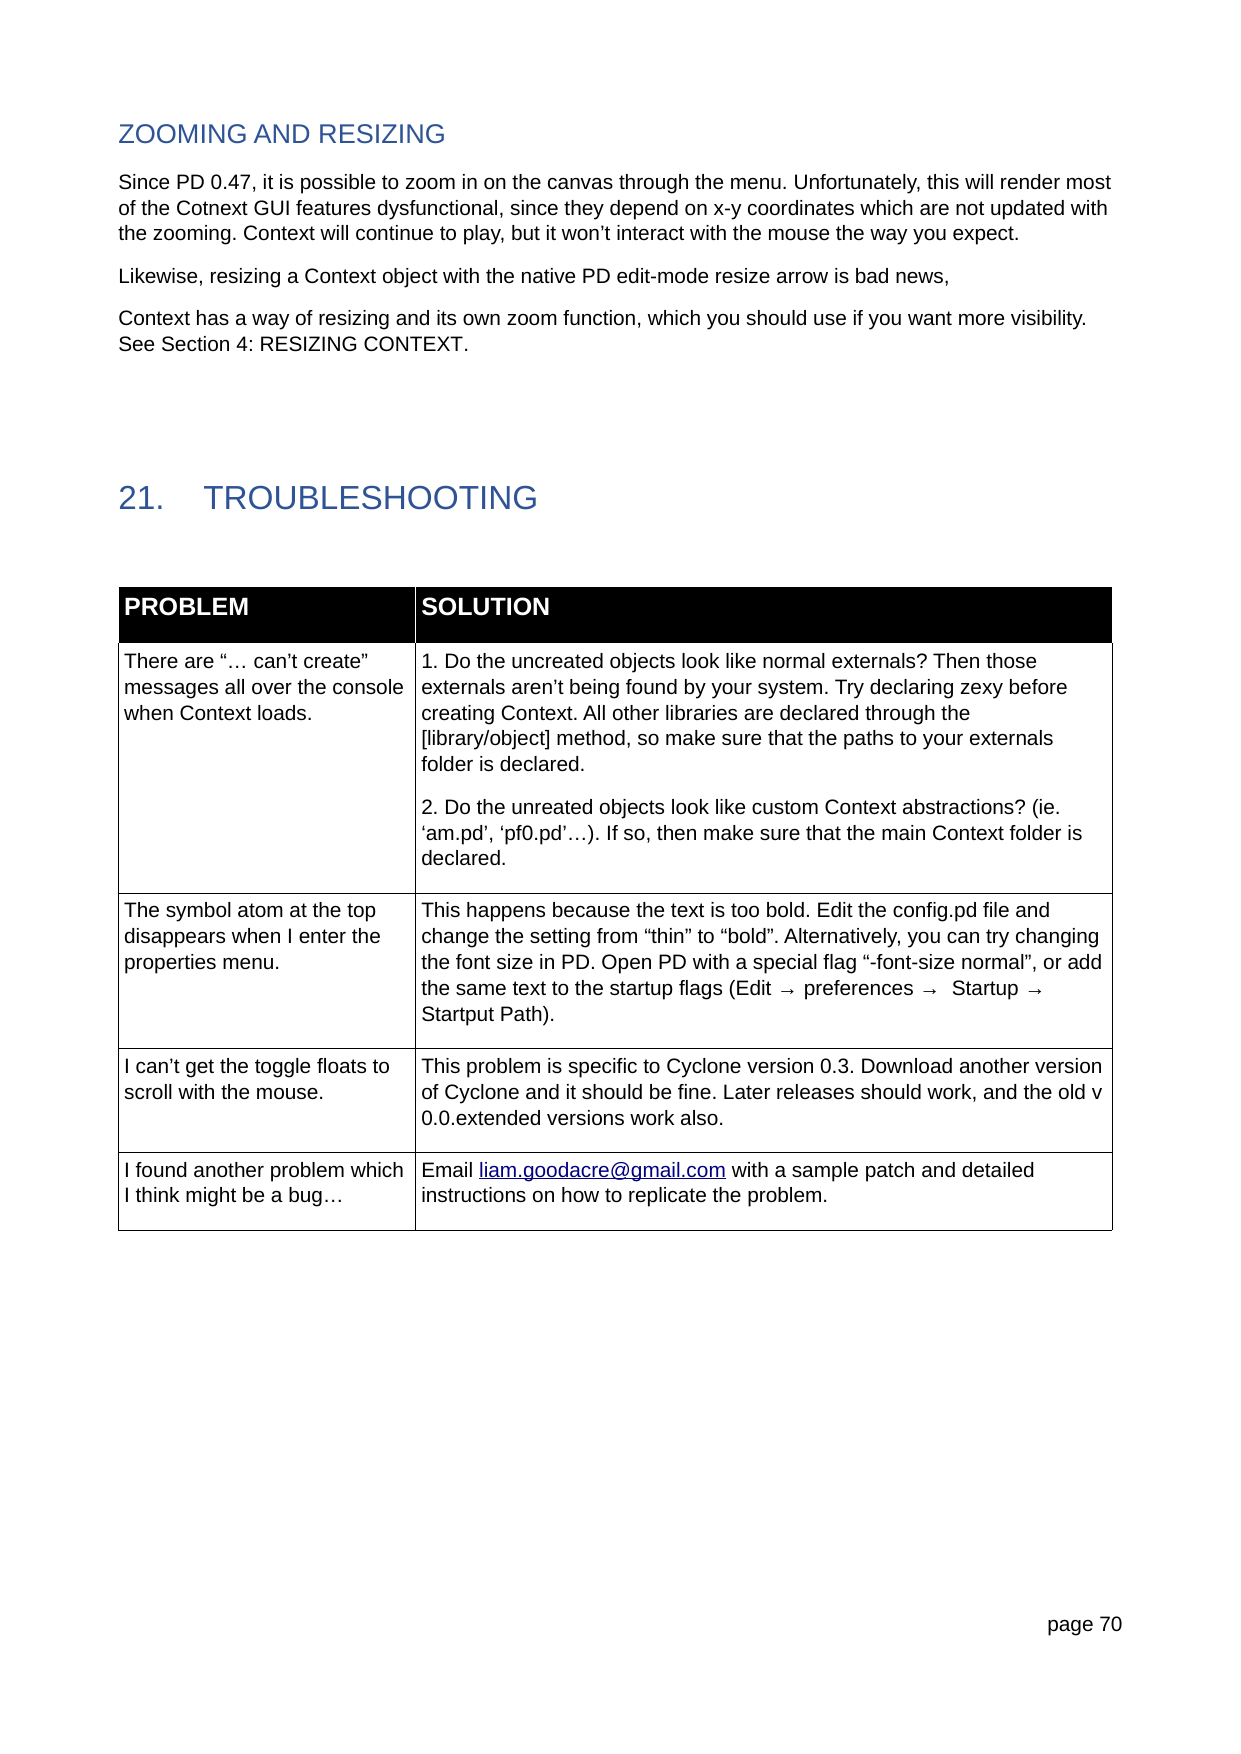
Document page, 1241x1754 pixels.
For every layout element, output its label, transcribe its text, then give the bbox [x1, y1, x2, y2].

table_cell There are “… can’t create” messages all over the console when Context loads. [119, 644, 415, 892]
table_cell I can’t get the toggle floats to scroll with the mouse. [119, 1049, 415, 1152]
table_cell 1. Do the uncreated objects look like normal externals? Then those externals aren’t being found by your system. Try declaring zexy before creating Context. All other libraries are declared through the [library/object] method, so make sure that the paths to your externals folder is declared. 2. Do the unreated objects look like custom Context abstractions? (ie. ‘am.pd’, ‘pf0.pd’…). If so, then make sure that the main Context folder is declared. [416, 644, 1112, 892]
subtitle ZOOMING AND RESIZING [118, 118, 1122, 149]
table_header SOLUTION [416, 587, 1112, 643]
text Context has a way of resizing and its own zoom function, which you should use if you want more visibility. See Section 4: RESIZING CONTEXT. [118, 306, 1122, 356]
table_cell Email liam.goodacre@gmail.com with a sample patch and detailed instructions on how to replicate the problem. [416, 1153, 1112, 1229]
table_cell This happens because the text is too bold. Edit the config.pd file and change the setting from “thin” to “bold”. Alternatively, you can try changing the font size in PD. Open PD with a special flag “-font-size normal”, or add the same text to the startup flags (Edit → preferences → Startup → Startput Path). [416, 894, 1112, 1048]
text Since PD 0.47, it is possible to zoom in on the canvas through the menu. Unfortunately, this will render most of the Cotnext GUI features dysfunctional, since they depend on x-y coordinates which are not updated with the zooming. Context will continue to play, but it won’t interact with the mouse the way you expect. [118, 169, 1122, 245]
table_header PROBLEM [119, 587, 415, 643]
subtitle TROUBLESHOOTING [118, 478, 1122, 517]
table_cell I found another problem which I think might be a bug… [119, 1153, 415, 1229]
text Likewise, resizing a Context object with the native PD edit-mode resize arrow is bad news, [118, 264, 1122, 288]
table_cell This problem is specific to Cyclone version 0.3. Download another version of Cyclone and it should be fine. Later releases should work, and the old v 0.0.extended versions work also. [416, 1049, 1112, 1152]
table_cell The symbol atom at the top disappears when I enter the properties menu. [119, 894, 415, 1048]
